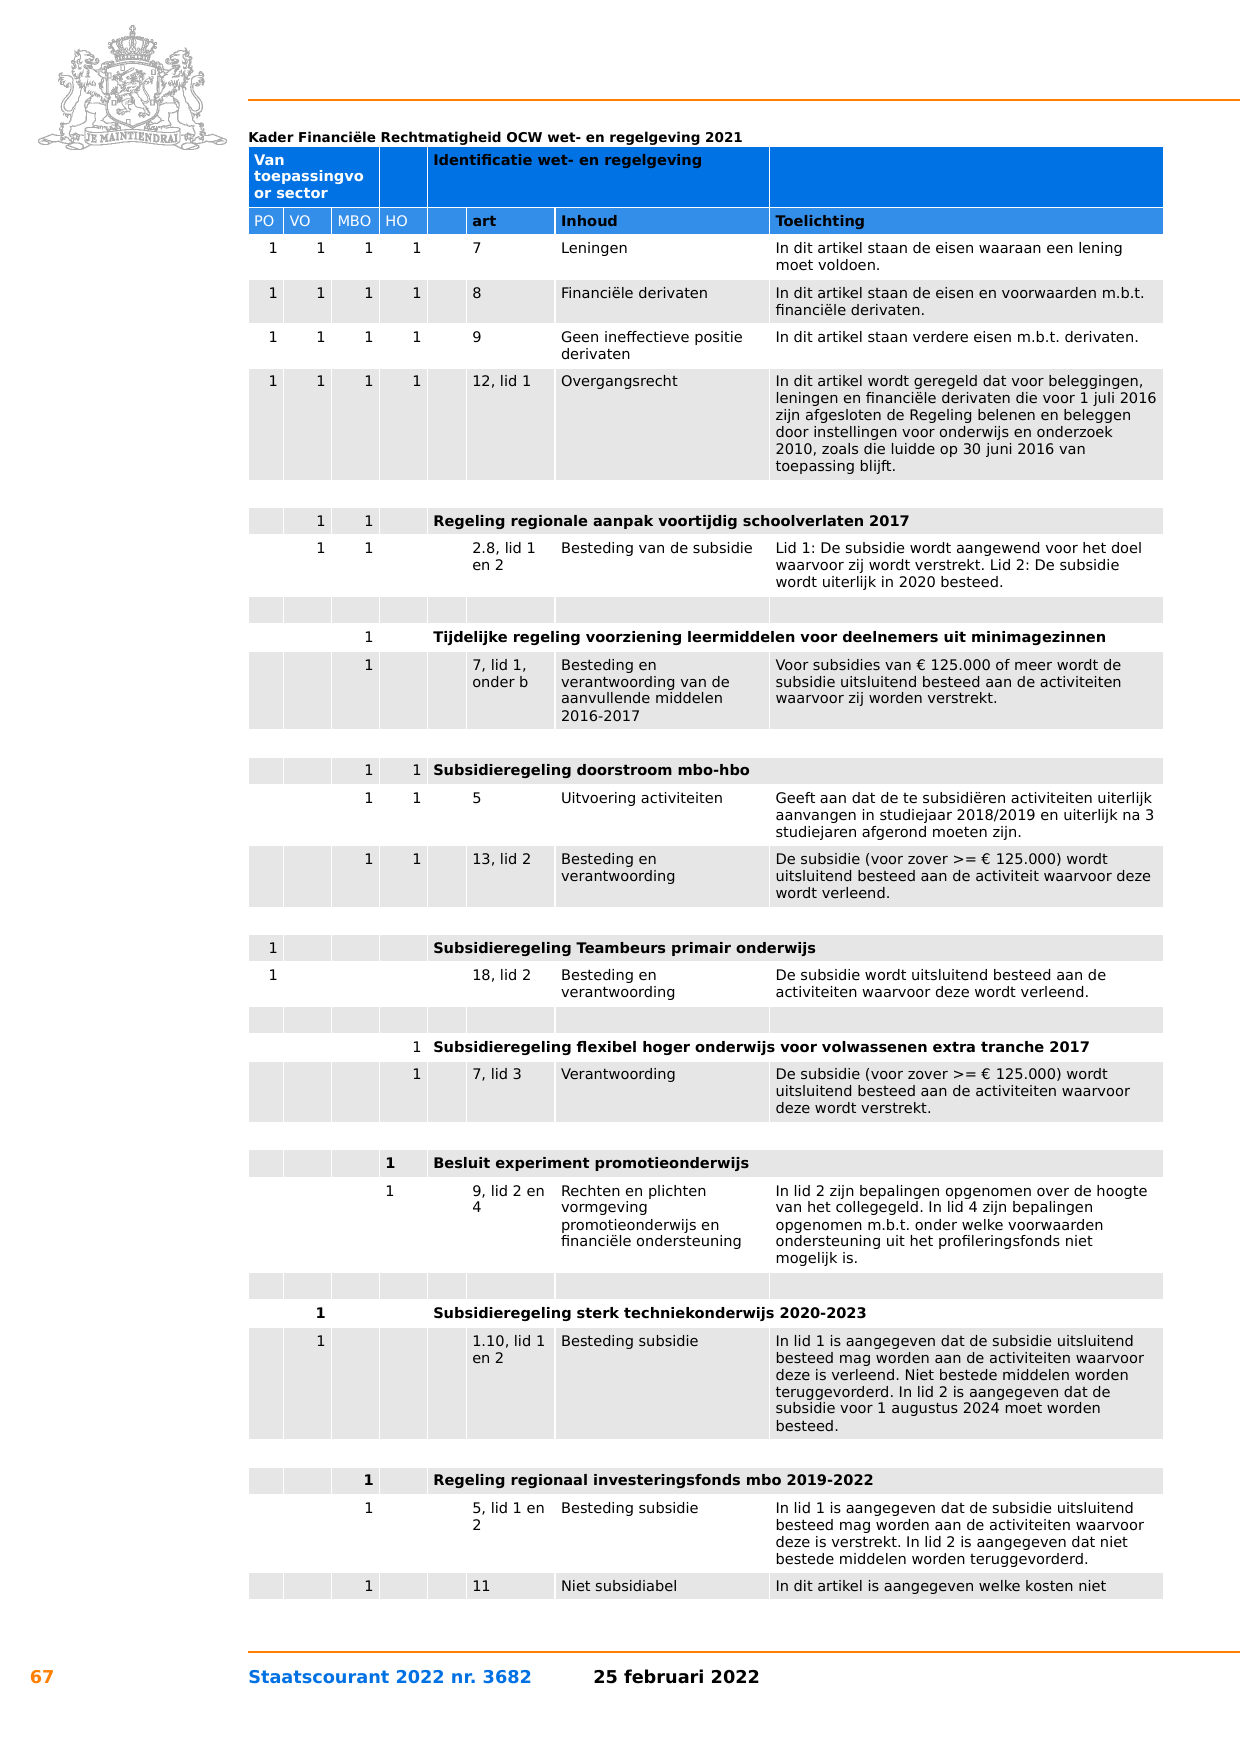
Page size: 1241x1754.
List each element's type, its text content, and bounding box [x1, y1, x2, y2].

table_cell [284, 846, 331, 907]
table_cell [467, 481, 554, 507]
table_cell In dit artikel wordt geregeld dat voor beleggingen, leningen en financiële derivaten die voor 1 juli 2016 zijn afgesloten de Regeling belenen en beleggen door instellingen voor onderwijs en onderzoek 2010, zoals die luidde op 30 juni 2016 van toepassing blijft. [770, 369, 1163, 480]
picture [38, 25, 227, 150]
table_cell Subsidieregeling doorstroom mbo-hbo [428, 758, 1163, 784]
table_cell [380, 536, 427, 596]
table_cell 1 [332, 758, 379, 784]
table_cell 1 [380, 1034, 427, 1061]
table_cell [770, 1440, 1163, 1466]
table_cell Besteding en verantwoording [556, 846, 769, 907]
table_cell Leningen [556, 235, 769, 279]
table_cell [249, 1273, 283, 1299]
table_cell [249, 1178, 283, 1272]
table_cell [284, 1123, 331, 1149]
table_cell Subsidieregeling flexibel hoger onderwijs voor volwassenen extra tranche 2017 [428, 1034, 1163, 1061]
table_cell 1 [380, 1178, 427, 1272]
table_cell 11 [467, 1573, 554, 1599]
table_cell In lid 1 is aangegeven dat de subsidie uitsluitend besteed mag worden aan de activiteiten waarvoor deze is verstrekt. In lid 2 is aangegeven dat niet bestede middelen worden teruggevorderd. [770, 1495, 1163, 1572]
table_cell Besteding subsidie [556, 1495, 769, 1572]
table_cell [467, 1440, 554, 1466]
table_cell 5 [467, 785, 554, 845]
table_cell In lid 1 is aangegeven dat de subsidie uitsluitend besteed mag worden aan de activiteiten waarvoor deze is verleend. Niet bestede middelen worden teruggevorderd. In lid 2 is aangegeven dat de subsidie voor 1 augustus 2024 moet worden besteed. [770, 1328, 1163, 1439]
table_cell [284, 908, 331, 934]
table_cell Uitvoering activiteiten [556, 785, 769, 845]
table_cell [380, 963, 427, 1006]
table_cell 7 [467, 235, 554, 279]
table_cell 1 [332, 1495, 379, 1572]
table_cell [332, 1123, 379, 1149]
table_cell [770, 597, 1163, 623]
table_cell 1 [284, 324, 331, 367]
table_cell De subsidie wordt uitsluitend besteed aan de activiteiten waarvoor deze wordt verleend. [770, 963, 1163, 1006]
table_cell [380, 652, 427, 729]
table_cell [428, 597, 466, 623]
table_cell 5, lid 1 en 2 [467, 1495, 554, 1572]
table_cell [249, 908, 283, 934]
table_cell [556, 730, 769, 756]
table_cell [380, 730, 427, 756]
table_cell [284, 1468, 331, 1494]
table_cell [428, 369, 466, 480]
table_cell HO [380, 208, 427, 234]
table_cell [249, 1573, 283, 1599]
table_cell [284, 652, 331, 729]
table_cell [332, 1007, 379, 1033]
table_cell [249, 1034, 283, 1061]
table_cell 9 [467, 324, 554, 367]
table_cell [284, 1573, 331, 1599]
table_cell [284, 758, 331, 784]
table_cell Tijdelijke regeling voorziening leermiddelen voor deelnemers uit minimagezinnen [428, 624, 1163, 651]
table_cell [284, 597, 331, 623]
table_cell [249, 597, 283, 623]
table_cell [556, 1007, 769, 1033]
table_cell [770, 481, 1163, 507]
table_cell [332, 1440, 379, 1466]
table_cell PO [249, 208, 283, 234]
table_cell 1 [332, 280, 379, 323]
table_cell [467, 1273, 554, 1299]
table_cell [428, 1007, 466, 1033]
table_cell Regeling regionaal investeringsfonds mbo 2019-2022 [428, 1468, 1163, 1494]
table_header Kader Financiële Rechtmatigheid OCW wet- en regelgeving 2021 [248, 130, 1163, 146]
table_cell [332, 1062, 379, 1122]
table_cell [249, 758, 283, 784]
table_cell Regeling regionale aanpak voortijdig schoolverlaten 2017 [428, 508, 1163, 534]
table_cell Geen ineffectieve positie derivaten [556, 324, 769, 367]
table_cell [380, 1328, 427, 1439]
table_cell 1 [284, 1300, 331, 1327]
table_cell De subsidie (voor zover >= € 125.000) wordt uitsluitend besteed aan de activiteit waarvoor deze wordt verleend. [770, 846, 1163, 907]
table_cell 1 [380, 1150, 427, 1177]
table_cell 1 [284, 369, 331, 480]
table_cell [249, 1300, 283, 1327]
table_cell 1 [284, 536, 331, 596]
table_cell [556, 1440, 769, 1466]
table_cell [770, 1273, 1163, 1299]
table_cell 1 [332, 1468, 379, 1494]
table_cell [428, 481, 466, 507]
table_cell Besteding van de subsidie [556, 536, 769, 596]
table_cell [428, 1495, 466, 1572]
table_cell 1 [249, 235, 283, 279]
table_cell [380, 1468, 427, 1494]
table_cell [556, 908, 769, 934]
table_cell In dit artikel staan verdere eisen m.b.t. derivaten. [770, 324, 1163, 367]
table_cell [428, 846, 466, 907]
table_cell 1 [380, 369, 427, 480]
table_cell [380, 481, 427, 507]
table_cell 1 [380, 846, 427, 907]
table_cell 1 [332, 536, 379, 596]
table_cell Rechten en plichten vormgeving promotieonderwijs en financiële ondersteuning [556, 1178, 769, 1272]
table_cell MBO [332, 208, 379, 234]
table_cell [467, 730, 554, 756]
table_cell 1 [332, 1573, 379, 1599]
table_cell [467, 597, 554, 623]
table_cell [332, 597, 379, 623]
table_cell [428, 1178, 466, 1272]
table_cell [428, 324, 466, 367]
table_cell 1 [249, 369, 283, 480]
table_cell [332, 963, 379, 1006]
table_cell [284, 1062, 331, 1122]
table_cell 1 [332, 785, 379, 845]
table_cell [556, 597, 769, 623]
table_cell [249, 1440, 283, 1466]
table_cell Toelichting [770, 208, 1163, 234]
table_cell [428, 1328, 466, 1439]
table_cell [249, 730, 283, 756]
table_cell [428, 235, 466, 279]
table_cell [284, 1150, 331, 1177]
table_cell [249, 846, 283, 907]
table_cell [249, 1468, 283, 1494]
table_cell 8 [467, 280, 554, 323]
table_cell Inhoud [556, 208, 769, 234]
table_cell In dit artikel is aangegeven welke kosten niet [770, 1573, 1163, 1599]
table_cell Van toepassingvoor sector [249, 147, 379, 207]
table_cell 1 [332, 324, 379, 367]
table_cell In lid 2 zijn bepalingen opgenomen over de hoogte van het collegegeld. In lid 4 zijn bepalingen opgenomen m.b.t. onder welke voorwaarden ondersteuning uit het profileringsfonds niet mogelijk is. [770, 1178, 1163, 1272]
table_cell 9, lid 2 en 4 [467, 1178, 554, 1272]
table_cell [380, 1495, 427, 1572]
table_cell [249, 481, 283, 507]
table_cell 1 [332, 369, 379, 480]
table_cell [380, 508, 427, 534]
table_cell [332, 1178, 379, 1272]
table_cell [467, 1123, 554, 1149]
table_cell [556, 481, 769, 507]
table_cell [284, 481, 331, 507]
table_cell [284, 1495, 331, 1572]
table_cell 1 [332, 652, 379, 729]
table_cell 1 [284, 235, 331, 279]
table_cell [770, 147, 1163, 207]
table_cell 1 [380, 280, 427, 323]
table_cell [249, 785, 283, 845]
table_cell [284, 1178, 331, 1272]
table_cell [332, 908, 379, 934]
table_cell [428, 280, 466, 323]
table_cell 1 [380, 758, 427, 784]
table_cell 1 [380, 785, 427, 845]
table_cell [249, 1062, 283, 1122]
table_cell Geeft aan dat de te subsidiëren activiteiten uiterlijk aanvangen in studiejaar 2018/2019 en uiterlijk na 3 studiejaren afgerond moeten zijn. [770, 785, 1163, 845]
table_cell [284, 730, 331, 756]
table_cell [284, 1007, 331, 1033]
table_cell 1 [380, 324, 427, 367]
table_cell Niet subsidiabel [556, 1573, 769, 1599]
table_cell [249, 508, 283, 534]
table_cell 1 [380, 1062, 427, 1122]
table_cell [249, 1007, 283, 1033]
table_cell Identificatie wet- en regelgeving [428, 147, 769, 207]
table_cell [428, 1273, 466, 1299]
table_cell [284, 1440, 331, 1466]
table_cell [380, 1573, 427, 1599]
table_cell Subsidieregeling sterk techniekonderwijs 2020-2023 [428, 1300, 1163, 1327]
table_cell [428, 208, 466, 234]
table_cell 13, lid 2 [467, 846, 554, 907]
table_cell [380, 147, 427, 207]
table_cell 7, lid 1, onder b [467, 652, 554, 729]
table_cell [249, 1495, 283, 1572]
table_cell [249, 1150, 283, 1177]
table_cell [428, 536, 466, 596]
table_cell 18, lid 2 [467, 963, 554, 1006]
table_cell Besteding en verantwoording van de aanvullende middelen 2016-2017 [556, 652, 769, 729]
table_cell [332, 1328, 379, 1439]
table_cell [556, 1273, 769, 1299]
table_cell [428, 730, 466, 756]
table_cell [249, 536, 283, 596]
table_cell De subsidie (voor zover >= € 125.000) wordt uitsluitend besteed aan de activiteiten waarvoor deze wordt verstrekt. [770, 1062, 1163, 1122]
table_cell Besteding en verantwoording [556, 963, 769, 1006]
table_cell [249, 652, 283, 729]
table_cell [428, 908, 466, 934]
table_cell [332, 730, 379, 756]
table_cell 12, lid 1 [467, 369, 554, 480]
table_cell [428, 652, 466, 729]
table_cell 1.10, lid 1 en 2 [467, 1328, 554, 1439]
table_cell Overgangsrecht [556, 369, 769, 480]
table_cell [284, 624, 331, 651]
table_cell 1 [332, 508, 379, 534]
table_cell 1 [284, 280, 331, 323]
table_cell [332, 1300, 379, 1327]
table_cell 1 [284, 1328, 331, 1439]
table_cell art [467, 208, 554, 234]
table_cell [284, 935, 331, 961]
table_cell 1 [249, 280, 283, 323]
table_cell [380, 908, 427, 934]
table_cell [332, 1034, 379, 1061]
table_cell 1 [332, 846, 379, 907]
table_cell 1 [249, 324, 283, 367]
table_cell [380, 597, 427, 623]
table_cell [284, 1034, 331, 1061]
table_cell [428, 1440, 466, 1466]
table_cell Financiële derivaten [556, 280, 769, 323]
table_cell In dit artikel staan de eisen en voorwaarden m.b.t. financiële derivaten. [770, 280, 1163, 323]
table_cell [332, 481, 379, 507]
table_cell [770, 908, 1163, 934]
table_cell 1 [249, 963, 283, 1006]
table_cell 1 [332, 235, 379, 279]
table_cell [332, 1273, 379, 1299]
table_cell [380, 624, 427, 651]
table_cell [380, 1300, 427, 1327]
table_cell [428, 1123, 466, 1149]
table_cell Lid 1: De subsidie wordt aangewend voor het doel waarvoor zij wordt verstrekt. Lid 2: De subsidie wordt uiterlijk in 2020 besteed. [770, 536, 1163, 596]
table_cell [770, 730, 1163, 756]
table_cell [770, 1007, 1163, 1033]
table_cell 1 [249, 935, 283, 961]
table_cell [249, 624, 283, 651]
table_cell [249, 1123, 283, 1149]
table_cell [770, 1123, 1163, 1149]
table_cell [467, 908, 554, 934]
table_cell [467, 1007, 554, 1033]
table_cell 1 [284, 508, 331, 534]
table_cell Voor subsidies van € 125.000 of meer wordt de subsidie uitsluitend besteed aan de activiteiten waarvoor zij worden verstrekt. [770, 652, 1163, 729]
table_cell [332, 935, 379, 961]
table_cell [380, 935, 427, 961]
table_cell [380, 1273, 427, 1299]
table_cell [380, 1440, 427, 1466]
table_cell 2.8, lid 1 en 2 [467, 536, 554, 596]
table_cell [428, 1062, 466, 1122]
table_cell [380, 1123, 427, 1149]
table_cell [428, 785, 466, 845]
table_cell Besluit experiment promotieonderwijs [428, 1150, 1163, 1177]
table_cell [428, 1573, 466, 1599]
table_cell 1 [332, 624, 379, 651]
table_cell VO [284, 208, 331, 234]
table_cell [284, 1273, 331, 1299]
table_cell [284, 785, 331, 845]
table_cell In dit artikel staan de eisen waaraan een lening moet voldoen. [770, 235, 1163, 279]
table_cell [249, 1328, 283, 1439]
table_cell Subsidieregeling Teambeurs primair onderwijs [428, 935, 1163, 961]
table_cell [332, 1150, 379, 1177]
table_cell 7, lid 3 [467, 1062, 554, 1122]
table_cell Besteding subsidie [556, 1328, 769, 1439]
table_cell [284, 963, 331, 1006]
table_cell [556, 1123, 769, 1149]
table_cell [428, 963, 466, 1006]
table_cell Verantwoording [556, 1062, 769, 1122]
table_cell 1 [380, 235, 427, 279]
table_cell [380, 1007, 427, 1033]
